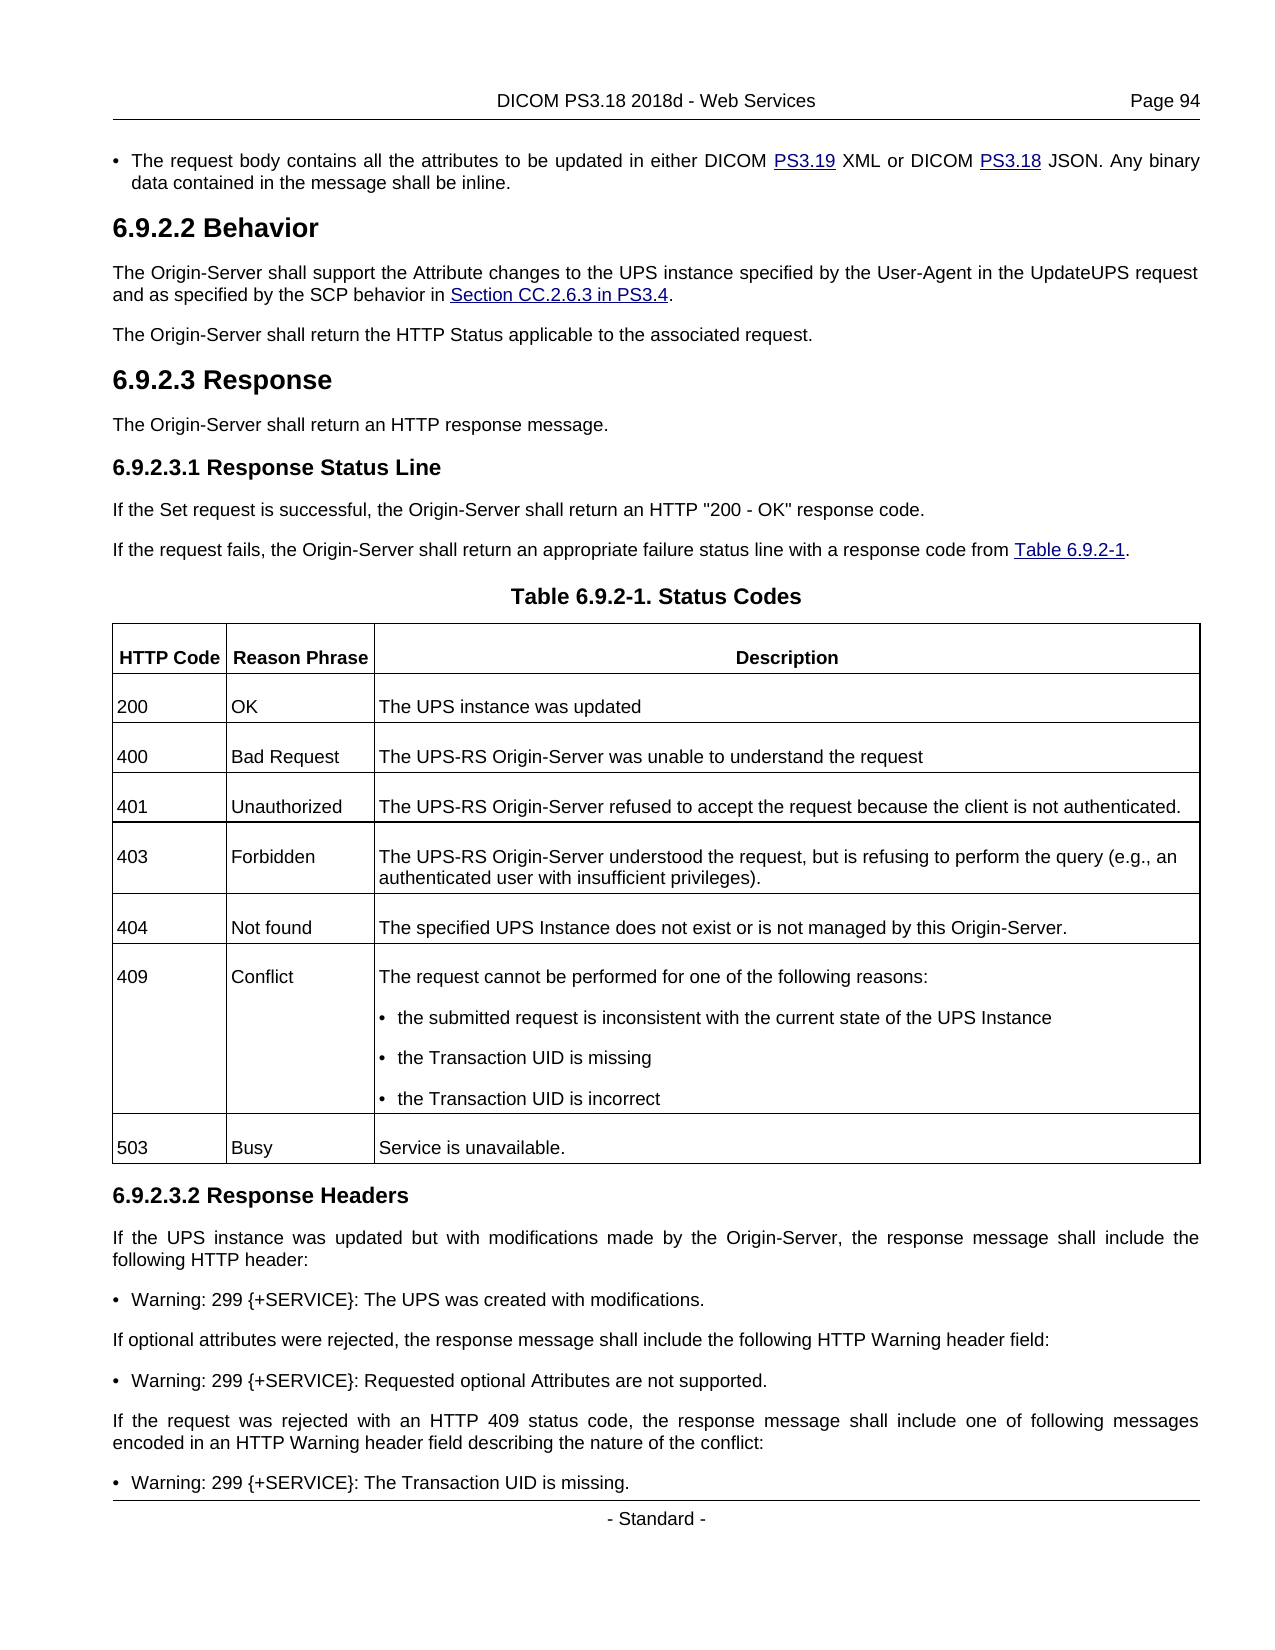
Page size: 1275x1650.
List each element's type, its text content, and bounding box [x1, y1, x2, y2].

text If the UPS instance was updated but with modifications made by the Origin-Server, the response message shall include the following HTTP header: [112, 1227, 1200, 1270]
text Table 6.9.2-1. Status Codes [112, 583, 1200, 609]
table_cell Bad Request [227, 723, 374, 772]
table_cell 400 [113, 723, 226, 772]
text If the request fails, the Origin-Server shall return an appropriate failure status line with a response code from Table 6.9.2-1. [112, 539, 1200, 561]
text If the request was rejected with an HTTP 409 status code, the response message shall include one of following messages encoded in an HTTP Warning header field describing the nature of the conflict: [112, 1410, 1200, 1453]
text 6.9.2.3.1 Response Status Line [112, 454, 1200, 480]
text The Origin-Server shall support the Attribute changes to the UPS instance specified by the User-Agent in the UpdateUPS request and as specified by the SCP behavior in Section CC.2.6.3 in PS3.4. [112, 262, 1200, 305]
table_cell The UPS-RS Origin-Server understood the request, but is refusing to perform the query (e.g., an authenticated user with insufficient privileges). [375, 823, 1199, 893]
table_cell 404 [113, 894, 226, 942]
table_header Reason Phrase [227, 624, 374, 672]
text The Origin-Server shall return the HTTP Status applicable to the associated request. [112, 324, 1200, 345]
list Warning: 299 {+SERVICE}: The Transaction UID is missing. [112, 1472, 1200, 1493]
table_cell Busy [227, 1114, 374, 1163]
table_cell The UPS instance was updated [375, 674, 1199, 722]
text If the Set request is successful, the Origin-Server shall return an HTTP "200 - OK" response code. [112, 499, 1200, 521]
table_cell Conflict [227, 944, 374, 1113]
table_cell Not found [227, 894, 374, 942]
list The request body contains all the attributes to be updated in either DICOM PS3.19 XML or DICOM PS3.18 JSON. Any binary data contained in the message shall be inline. [112, 150, 1200, 193]
table_cell 200 [113, 674, 226, 722]
text The Origin-Server shall return an HTTP response message. [112, 414, 1200, 436]
table_cell 503 [113, 1114, 226, 1163]
table_header Description [375, 624, 1199, 672]
table_cell Service is unavailable. [375, 1114, 1199, 1163]
list Warning: 299 {+SERVICE}: Requested optional Attributes are not supported. [112, 1369, 1200, 1391]
text 6.9.2.3 Response [112, 364, 1200, 395]
text If optional attributes were rejected, the response message shall include the following HTTP Warning header field: [112, 1329, 1200, 1351]
table_cell The UPS-RS Origin-Server refused to accept the request because the client is not authenticated. [375, 773, 1199, 821]
table_cell The specified UPS Instance does not exist or is not managed by this Origin-Server. [375, 894, 1199, 942]
text 6.9.2.3.2 Response Headers [112, 1182, 1200, 1208]
text 6.9.2.2 Behavior [112, 212, 1200, 243]
table_cell The UPS-RS Origin-Server was unable to understand the request [375, 723, 1199, 772]
table_cell 403 [113, 823, 226, 893]
list Warning: 299 {+SERVICE}: The UPS was created with modifications. [112, 1289, 1200, 1311]
table_header HTTP Code [113, 624, 226, 672]
table_cell The request cannot be performed for one of the following reasons: the submitted request is inconsistent with the current state of the UPS Instance the Transaction UID is missing the Transaction UID is incorrect [375, 944, 1199, 1113]
table_cell Unauthorized [227, 773, 374, 821]
table_cell 401 [113, 773, 226, 821]
table_cell OK [227, 674, 374, 722]
table_cell 409 [113, 944, 226, 1113]
table_cell Forbidden [227, 823, 374, 893]
